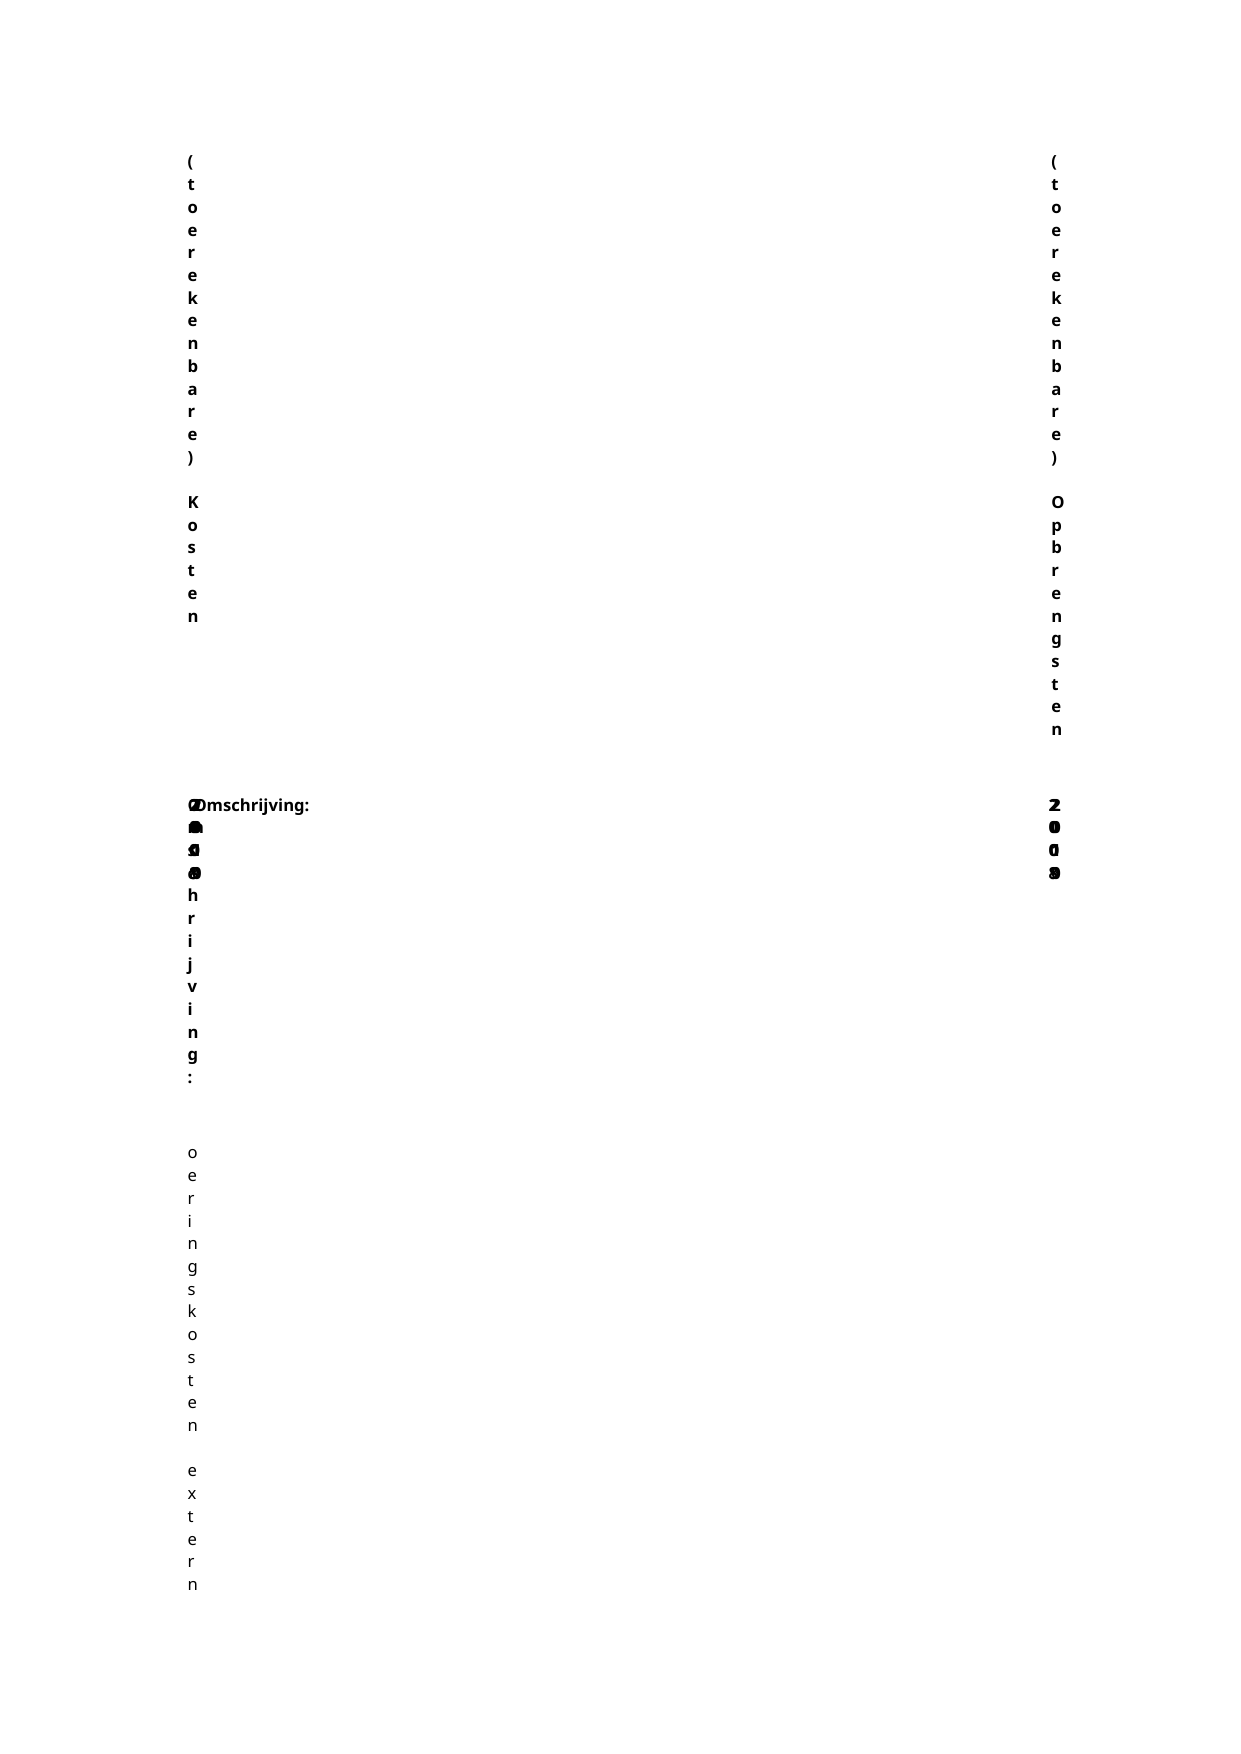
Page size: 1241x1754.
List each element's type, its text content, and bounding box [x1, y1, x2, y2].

table_cell Omschrijving: [193, 793, 1048, 1141]
table_cell [193, 1141, 1048, 1595]
table_header [193, 150, 1048, 793]
